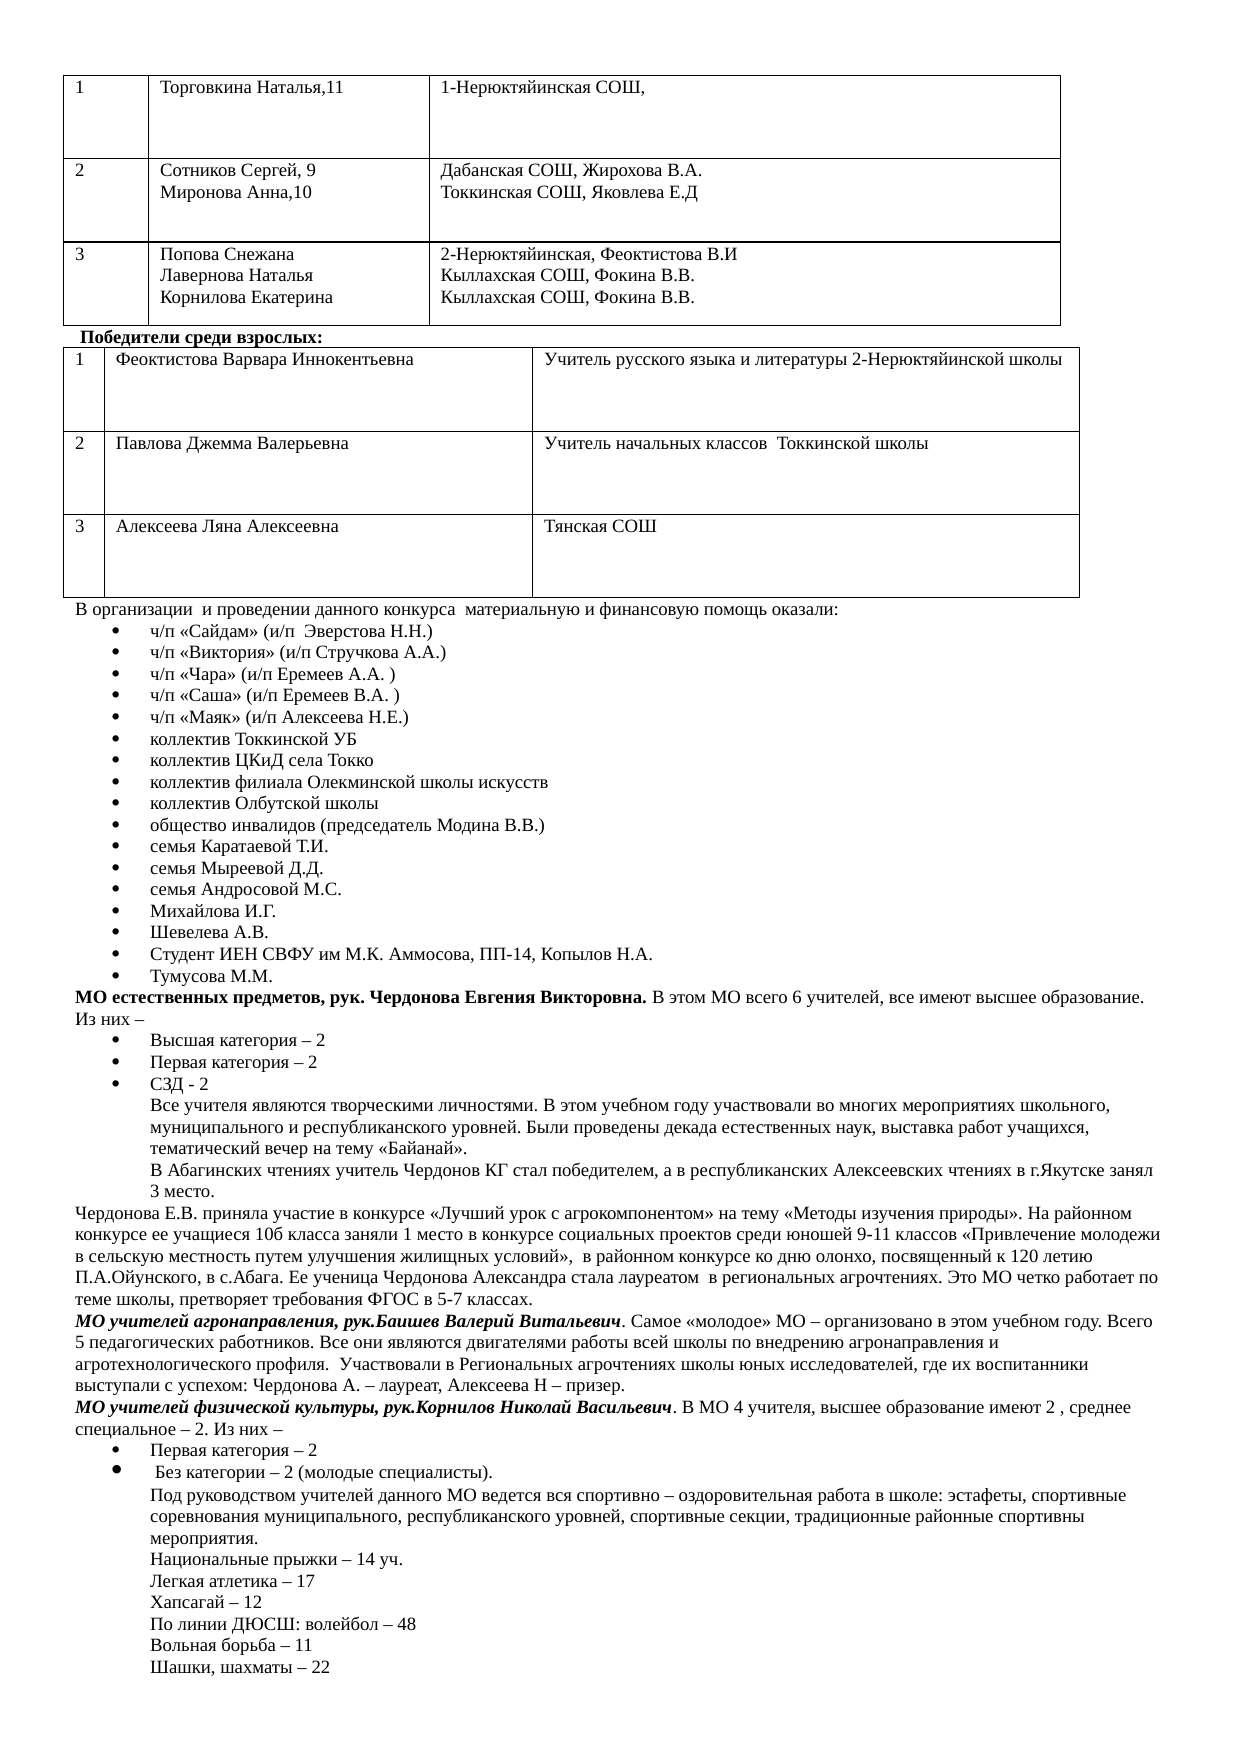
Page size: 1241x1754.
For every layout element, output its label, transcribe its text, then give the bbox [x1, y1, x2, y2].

list Первая категория – 2 [112, 1051, 1165, 1072]
list Легкая атлетика – 17 [150, 1570, 1165, 1591]
list семья Каратаевой Т.И. [112, 835, 1165, 857]
table_cell Сотников Сергей, 9 Миронова Анна,10 [149, 159, 429, 241]
table_header 1-Нерюктяйинская СОШ, [430, 76, 1060, 158]
table_header 1 [64, 76, 148, 158]
list Без категории – 2 (молодые специалисты). [112, 1461, 1165, 1483]
table_header Феоктистова Варвара Иннокентьевна [105, 348, 532, 431]
list Национальные прыжки – 14 уч. [150, 1548, 1165, 1570]
text В организации и проведении данного конкурса материальную и финансовую помощь оказали: [75, 598, 1165, 619]
list По линии ДЮСШ: волейбол – 48 [150, 1613, 1165, 1634]
table_header 1 [64, 348, 104, 431]
table_cell Павлова Джемма Валерьевна [105, 432, 532, 514]
text Победители среди взрослых: [75, 326, 1165, 347]
list коллектив ЦКиД села Токко [112, 749, 1165, 771]
list коллектив Олбутской школы [112, 792, 1165, 814]
table_cell Дабанская СОШ, Жирохова В.А. Токкинская СОШ, Яковлева Е.Д [430, 159, 1060, 241]
table_cell Тянская СОШ [533, 515, 1079, 597]
list ч/п «Чара» (и/п Еремеев А.А. ) [112, 663, 1165, 684]
list ч/п «Саша» (и/п Еремеев В.А. ) [112, 684, 1165, 706]
list В Абагинских чтениях учитель Чердонов КГ стал победителем, а в республиканских Алексеевских чтениях в г.Якутске занял 3 место. [150, 1159, 1165, 1202]
list общество инвалидов (председатель Модина В.В.) [112, 814, 1165, 835]
table_header Торговкина Наталья,11 [149, 76, 429, 158]
table_cell 2 [64, 432, 104, 514]
list Студент ИЕН СВФУ им М.К. Аммосова, ПП-14, Копылов Н.А. [112, 943, 1165, 964]
list Вольная борьба – 11 [150, 1634, 1165, 1656]
list семья Мыреевой Д.Д. [112, 857, 1165, 878]
list ч/п «Сайдам» (и/п Эверстова Н.Н.) [112, 619, 1165, 641]
list коллектив Токкинской УБ [112, 727, 1165, 749]
table_cell 3 [64, 515, 104, 597]
list Михайлова И.Г. [112, 900, 1165, 921]
list Хапсагай – 12 [150, 1591, 1165, 1613]
table_cell Учитель начальных классов Токкинской школы [533, 432, 1079, 514]
table_cell Попова Снежана Лавернова Наталья Корнилова Екатерина [149, 243, 429, 325]
table_cell 2 [64, 159, 148, 241]
list Первая категория – 2 [112, 1439, 1165, 1461]
list ч/п «Виктория» (и/п Стручкова А.А.) [112, 641, 1165, 663]
list коллектив филиала Олекминской школы искусств [112, 771, 1165, 792]
list Высшая категория – 2 [112, 1029, 1165, 1051]
text МО учителей агронаправления, рук.Баишев Валерий Витальевич. Самое «молодое» МО – организовано в этом учебном году. Всего 5 педагогических работников. Все они являются двигателями работы всей школы по внедрению агронаправления и агротехнологического профиля. Участвовали в Региональных агрочтениях школы юных исследователей, где их воспитанники выступали с успехом: Чердонова А. – лауреат, Алексеева Н – призер. [75, 1309, 1165, 1396]
list ч/п «Маяк» (и/п Алексеева Н.Е.) [112, 706, 1165, 727]
list Шашки, шахматы – 22 [150, 1656, 1165, 1677]
table_cell 3 [64, 243, 148, 325]
list семья Андросовой М.С. [112, 878, 1165, 900]
table_cell 2-Нерюктяйинская, Феоктистова В.И Кыллахская СОШ, Фокина В.В. Кыллахская СОШ, Фокина В.В. [430, 243, 1060, 325]
table_header Учитель русского языка и литературы 2-Нерюктяйинской школы [533, 348, 1079, 431]
text МО учителей физической культуры, рук.Корнилов Николай Васильевич. В МО 4 учителя, высшее образование имеют 2 , среднее специальное – 2. Из них – [75, 1396, 1165, 1439]
table_cell Алексеева Ляна Алексеевна [105, 515, 532, 597]
text МО естественных предметов, рук. Чердонова Евгения Викторовна. В этом МО всего 6 учителей, все имеют высшее образование. Из них – [75, 986, 1165, 1029]
list Все учителя являются творческими личностями. В этом учебном году участвовали во многих мероприятиях школьного, муниципального и республиканского уровней. Были проведены декада естественных наук, выставка работ учащихся, тематический вечер на тему «Байанай». [150, 1094, 1165, 1159]
list Тумусова М.М. [112, 964, 1165, 986]
list Под руководством учителей данного МО ведется вся спортивно – оздоровительная работа в школе: эстафеты, спортивные соревнования муниципального, республиканского уровней, спортивные секции, традиционные районные спортивны мероприятия. [150, 1483, 1165, 1548]
list СЗД - 2 [112, 1072, 1165, 1094]
text Чердонова Е.В. приняла участие в конкурсе «Лучший урок с агрокомпонентом» на тему «Методы изучения природы». На районном конкурсе ее учащиеся 10б класса заняли 1 место в конкурсе социальных проектов среди юношей 9-11 классов «Привлечение молодежи в сельскую местность путем улучшения жилищных условий», в районном конкурсе ко дню олонхо, посвященный к 120 летию П.А.Ойунского, в с.Абага. Ее ученица Чердонова Александра стала лауреатом в региональных агрочтениях. Это МО четко работает по теме школы, претворяет требования ФГОС в 5-7 классах. [75, 1202, 1165, 1309]
list Шевелева А.В. [112, 921, 1165, 943]
